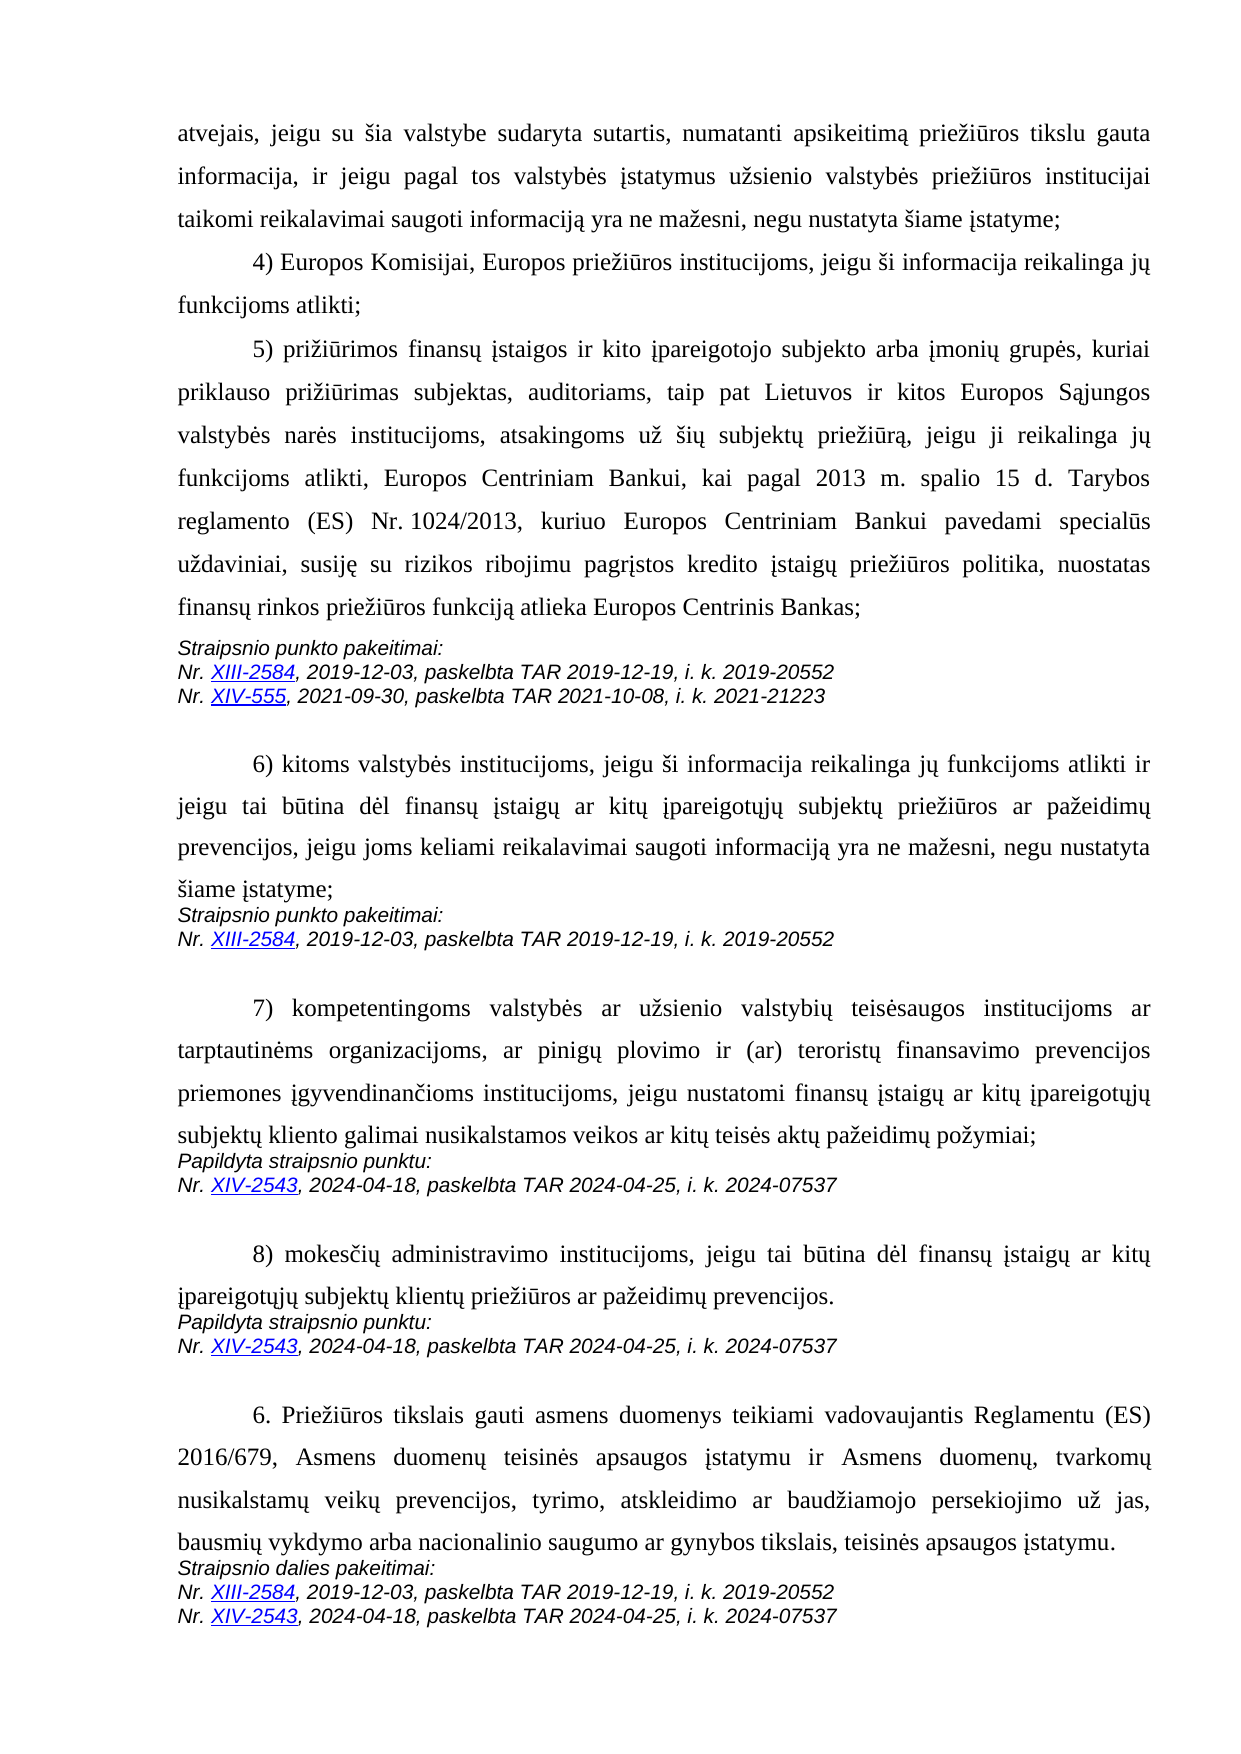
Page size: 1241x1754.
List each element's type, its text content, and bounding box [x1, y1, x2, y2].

text Straipsnio dalies pakeitimai: [177, 1556, 1152, 1580]
text Nr. XIII-2584, 2019-12-03, paskelbta TAR 2019-12-19, i. k. 2019-20552 [177, 659, 1152, 683]
text atvejais, jeigu su šia valstybe sudaryta sutartis, numatanti apsikeitimą priežiūros tikslu gauta informacija, ir jeigu pagal tos valstybės įstatymus užsienio valstybės priežiūros institucijai taikomi reikalavimai saugoti informaciją yra ne mažesni, negu nustatyta šiame įstatyme; [177, 118, 1152, 233]
text Nr. XIV-2543, 2024-04-18, paskelbta TAR 2024-04-25, i. k. 2024-07537 [177, 1604, 1152, 1628]
text 4) Europos Komisijai, Europos priežiūros institucijoms, jeigu ši informacija reikalinga jų funkcijoms atlikti; [177, 247, 1152, 319]
text Nr. XIII-2584, 2019-12-03, paskelbta TAR 2019-12-19, i. k. 2019-20552 [177, 927, 1152, 951]
text Papildyta straipsnio punktu: [177, 1149, 1152, 1173]
text Nr. XIV-2543, 2024-04-18, paskelbta TAR 2024-04-25, i. k. 2024-07537 [177, 1173, 1152, 1197]
text Nr. XIV-555, 2021-09-30, paskelbta TAR 2021-10-08, i. k. 2021-21223 [177, 683, 1152, 707]
text Nr. XIV-2543, 2024-04-18, paskelbta TAR 2024-04-25, i. k. 2024-07537 [177, 1334, 1152, 1358]
text Straipsnio punkto pakeitimai: [177, 636, 1152, 659]
text 6. Priežiūros tikslais gauti asmens duomenys teikiami vadovaujantis Reglamentu (ES) 2016/679, Asmens duomenų teisinės apsaugos įstatymu ir Asmens duomenų, tvarkomų nusikalstamų veikų prevencijos, tyrimo, atskleidimo ar baudžiamojo persekiojimo už jas, bausmių vykdymo arba nacionalinio saugumo ar gynybos tikslais, teisinės apsaugos įstatymu. [177, 1387, 1152, 1556]
text 6) kitoms valstybės institucijoms, jeigu ši informacija reikalinga jų funkcijoms atlikti ir jeigu tai būtina dėl finansų įstaigų ar kitų įpareigotųjų subjektų priežiūros ar pažeidimų prevencijos, jeigu joms keliami reikalavimai saugoti informaciją yra ne mažesni, negu nustatyta šiame įstatyme; [177, 736, 1152, 903]
text 8) mokesčių administravimo institucijoms, jeigu tai būtina dėl finansų įstaigų ar kitų įpareigotųjų subjektų klientų priežiūros ar pažeidimų prevencijos. [177, 1225, 1152, 1310]
text Straipsnio punkto pakeitimai: [177, 903, 1152, 927]
text 7) kompetentingoms valstybės ar užsienio valstybių teisėsaugos institucijoms ar tarptautinėms organizacijoms, ar pinigų plovimo ir (ar) teroristų finansavimo prevencijos priemones įgyvendinančioms institucijoms, jeigu nustatomi finansų įstaigų ar kitų įpareigotųjų subjektų kliento galimai nusikalstamos veikos ar kitų teisės aktų pažeidimų požymiai; [177, 979, 1152, 1149]
text Papildyta straipsnio punktu: [177, 1310, 1152, 1334]
text Nr. XIII-2584, 2019-12-03, paskelbta TAR 2019-12-19, i. k. 2019-20552 [177, 1580, 1152, 1604]
text 5) prižiūrimos finansų įstaigos ir kito įpareigotojo subjekto arba įmonių grupės, kuriai priklauso prižiūrimas subjektas, auditoriams, taip pat Lietuvos ir kitos Europos Sąjungos valstybės narės institucijoms, atsakingoms už šių subjektų priežiūrą, jeigu ji reikalinga jų funkcijoms atlikti, Europos Centriniam Bankui, kai pagal 2013 m. spalio 15 d. Tarybos reglamento (ES) Nr. 1024/2013, kuriuo Europos Centriniam Bankui pavedami specialūs uždaviniai, susiję su rizikos ribojimu pagrįstos kredito įstaigų priežiūros politika, nuostatas finansų rinkos priežiūros funkciją atlieka Europos Centrinis Bankas; [177, 334, 1152, 621]
